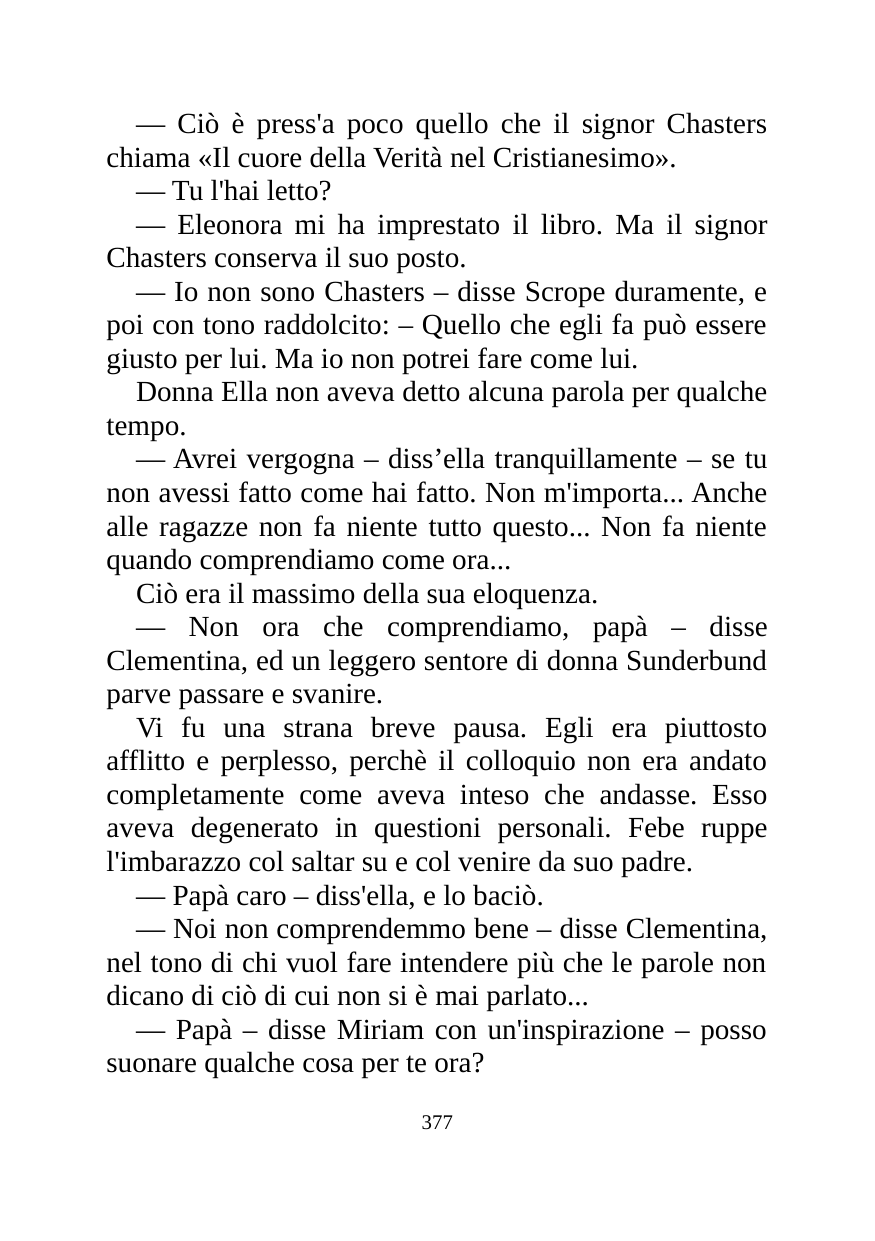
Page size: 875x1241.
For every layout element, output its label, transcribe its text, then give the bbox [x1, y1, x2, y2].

text — Non ora che comprendiamo, papà – disse Clementina, ed un leggero sentore di donna Sunderbund parve passare e svanire. [106, 609, 768, 710]
text — Papà – disse Miriam con un'inspirazione – posso suonare qualche cosa per te ora? [106, 1012, 768, 1079]
text — Io non sono Chasters – disse Scrope duramente, e poi con tono raddolcito: – Quello che egli fa può essere giusto per lui. Ma io non potrei fare come lui. [106, 274, 768, 374]
text — Noi non comprendemmo bene – disse Clementina, nel tono di chi vuol fare intendere più che le parole non dicano di ciò di cui non si è mai parlato... [106, 911, 768, 1012]
text — Papà caro – diss'ella, e lo baciò. [106, 878, 768, 911]
text — Avrei vergogna – diss’ella tranquillamente – se tu non avessi fatto come hai fatto. Non m'importa... Anche alle ragazze non fa niente tutto questo... Non fa niente quando comprendiamo come ora... [106, 442, 768, 576]
text — Tu l'hai letto? [106, 173, 768, 207]
text — Ciò è press'a poco quello che il signor Chasters chiama «Il cuore della Verità nel Cristianesimo». [106, 106, 768, 173]
text Donna Ella non aveva detto alcuna parola per qualche tempo. [106, 374, 768, 442]
text Ciò era il massimo della sua eloquenza. [106, 576, 768, 609]
text — Eleonora mi ha imprestato il libro. Ma il signor Chasters conserva il suo posto. [106, 207, 768, 274]
text Vi fu una strana breve pausa. Egli era piuttosto afflitto e perplesso, perchè il colloquio non era andato completamente come aveva inteso che andasse. Esso aveva degenerato in questioni personali. Febe ruppe l'imbarazzo col saltar su e col venire da suo padre. [106, 710, 768, 878]
